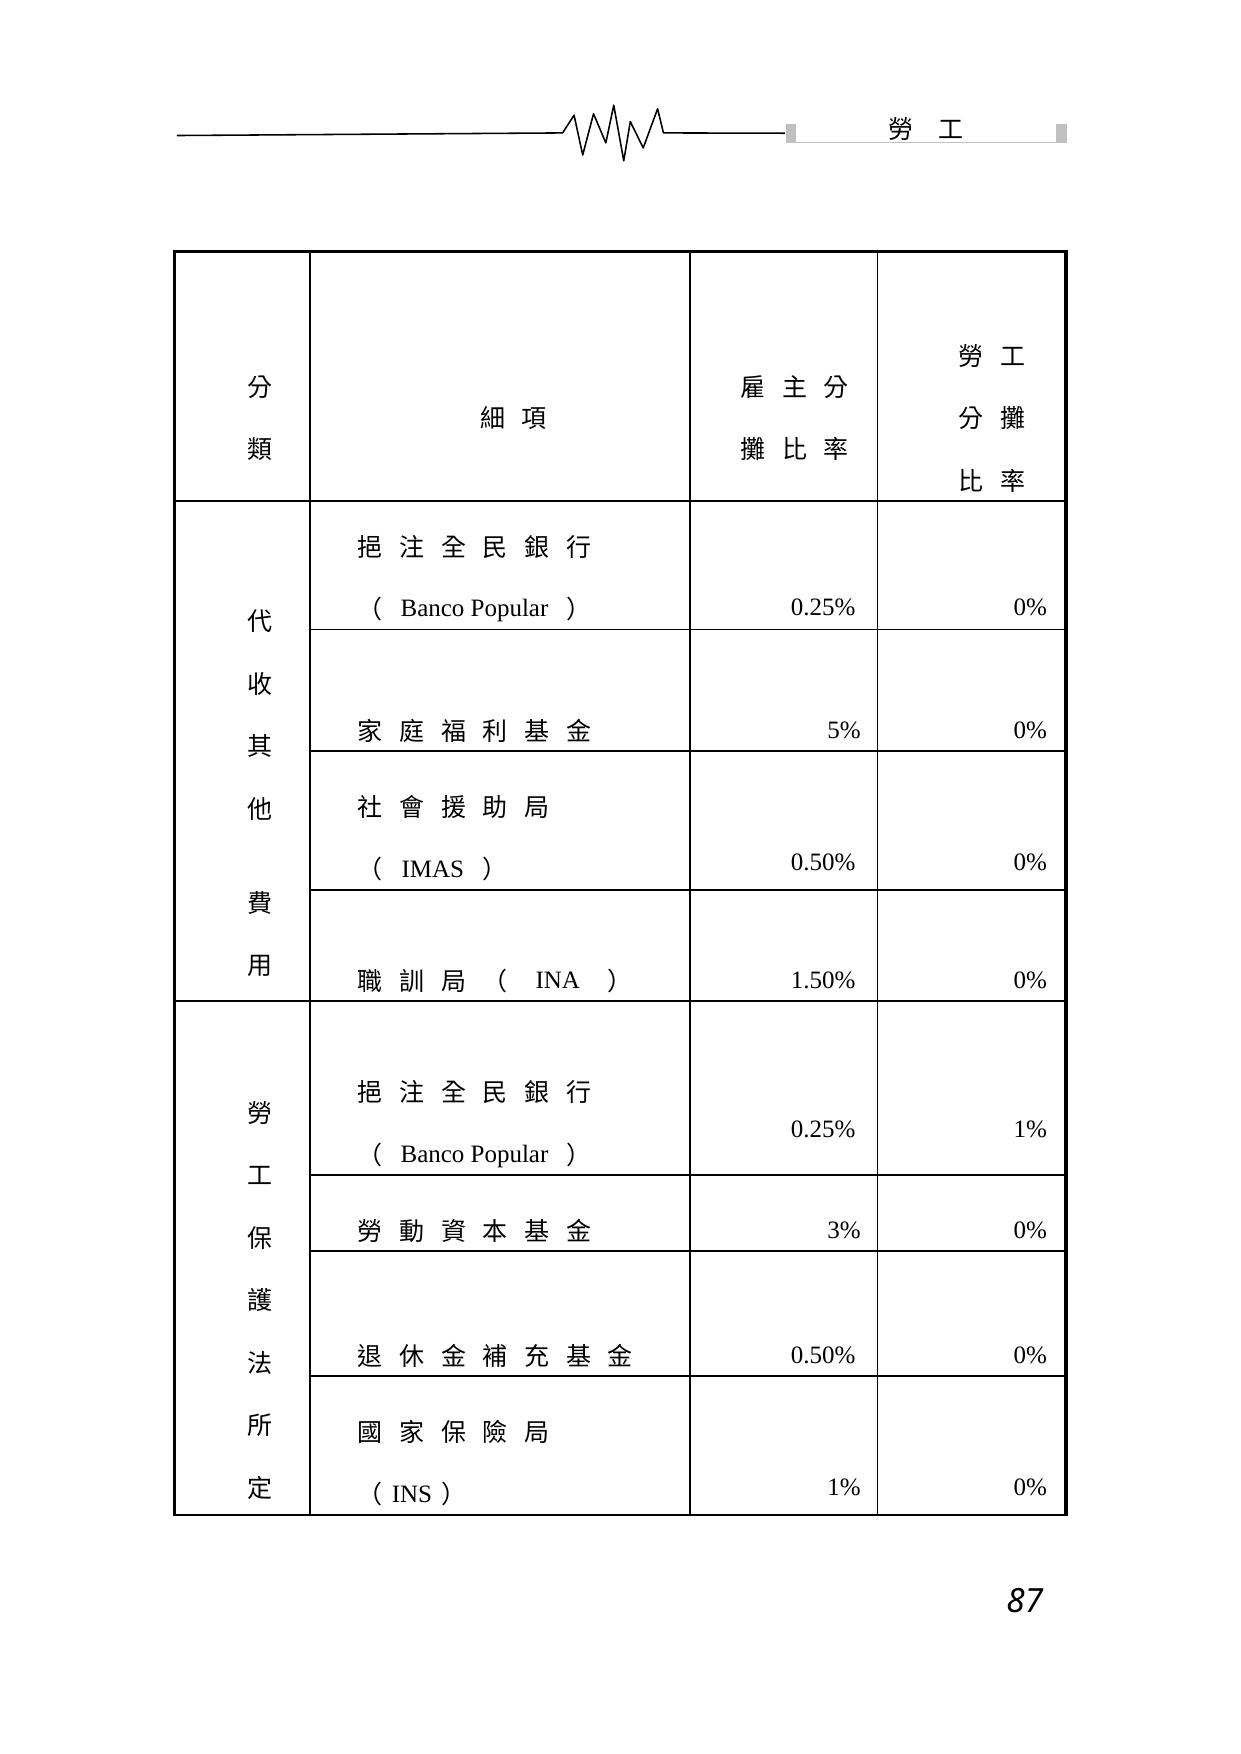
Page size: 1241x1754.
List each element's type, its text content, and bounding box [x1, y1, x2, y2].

table_cell 0.25% [691, 502, 877, 629]
table_cell 退休金補充基金 [311, 1252, 689, 1375]
table_cell 0.50% [691, 752, 877, 889]
table_cell 職訓局（INA） [311, 891, 689, 1000]
table_cell 0% [878, 891, 1064, 1000]
table_cell 勞動資本基金 [311, 1176, 689, 1250]
table_cell 3% [691, 1176, 877, 1250]
table_cell 勞工保護法所定 [176, 1002, 309, 1514]
table_cell 國家保險局（INS） [311, 1377, 689, 1514]
table_cell 0% [878, 630, 1064, 750]
table_cell 0% [878, 752, 1064, 889]
table_cell 0% [878, 1377, 1064, 1514]
table_header 細項 [311, 253, 689, 500]
table_cell 1% [878, 1002, 1064, 1174]
table_cell 0.25% [691, 1002, 877, 1174]
table_cell 0% [878, 1252, 1064, 1375]
table_cell 家庭福利基金 [311, 630, 689, 750]
table_cell 挹注全民銀行（Banco Popular） [311, 502, 689, 629]
table_cell 0% [878, 502, 1064, 629]
table_header 勞工分攤比率 [878, 253, 1064, 500]
table_cell 1.50% [691, 891, 877, 1000]
table_header 分類 [176, 253, 309, 500]
table_cell 社會援助局（IMAS） [311, 752, 689, 889]
table_cell 代收其他 費用 [176, 502, 309, 1000]
table_cell 5% [691, 630, 877, 750]
table_cell 挹注全民銀行（Banco Popular） [311, 1002, 689, 1174]
table_cell 0% [878, 1176, 1064, 1250]
table_header 雇主分攤比率 [691, 253, 877, 500]
table_cell 1% [691, 1377, 877, 1514]
table_cell 0.50% [691, 1252, 877, 1375]
